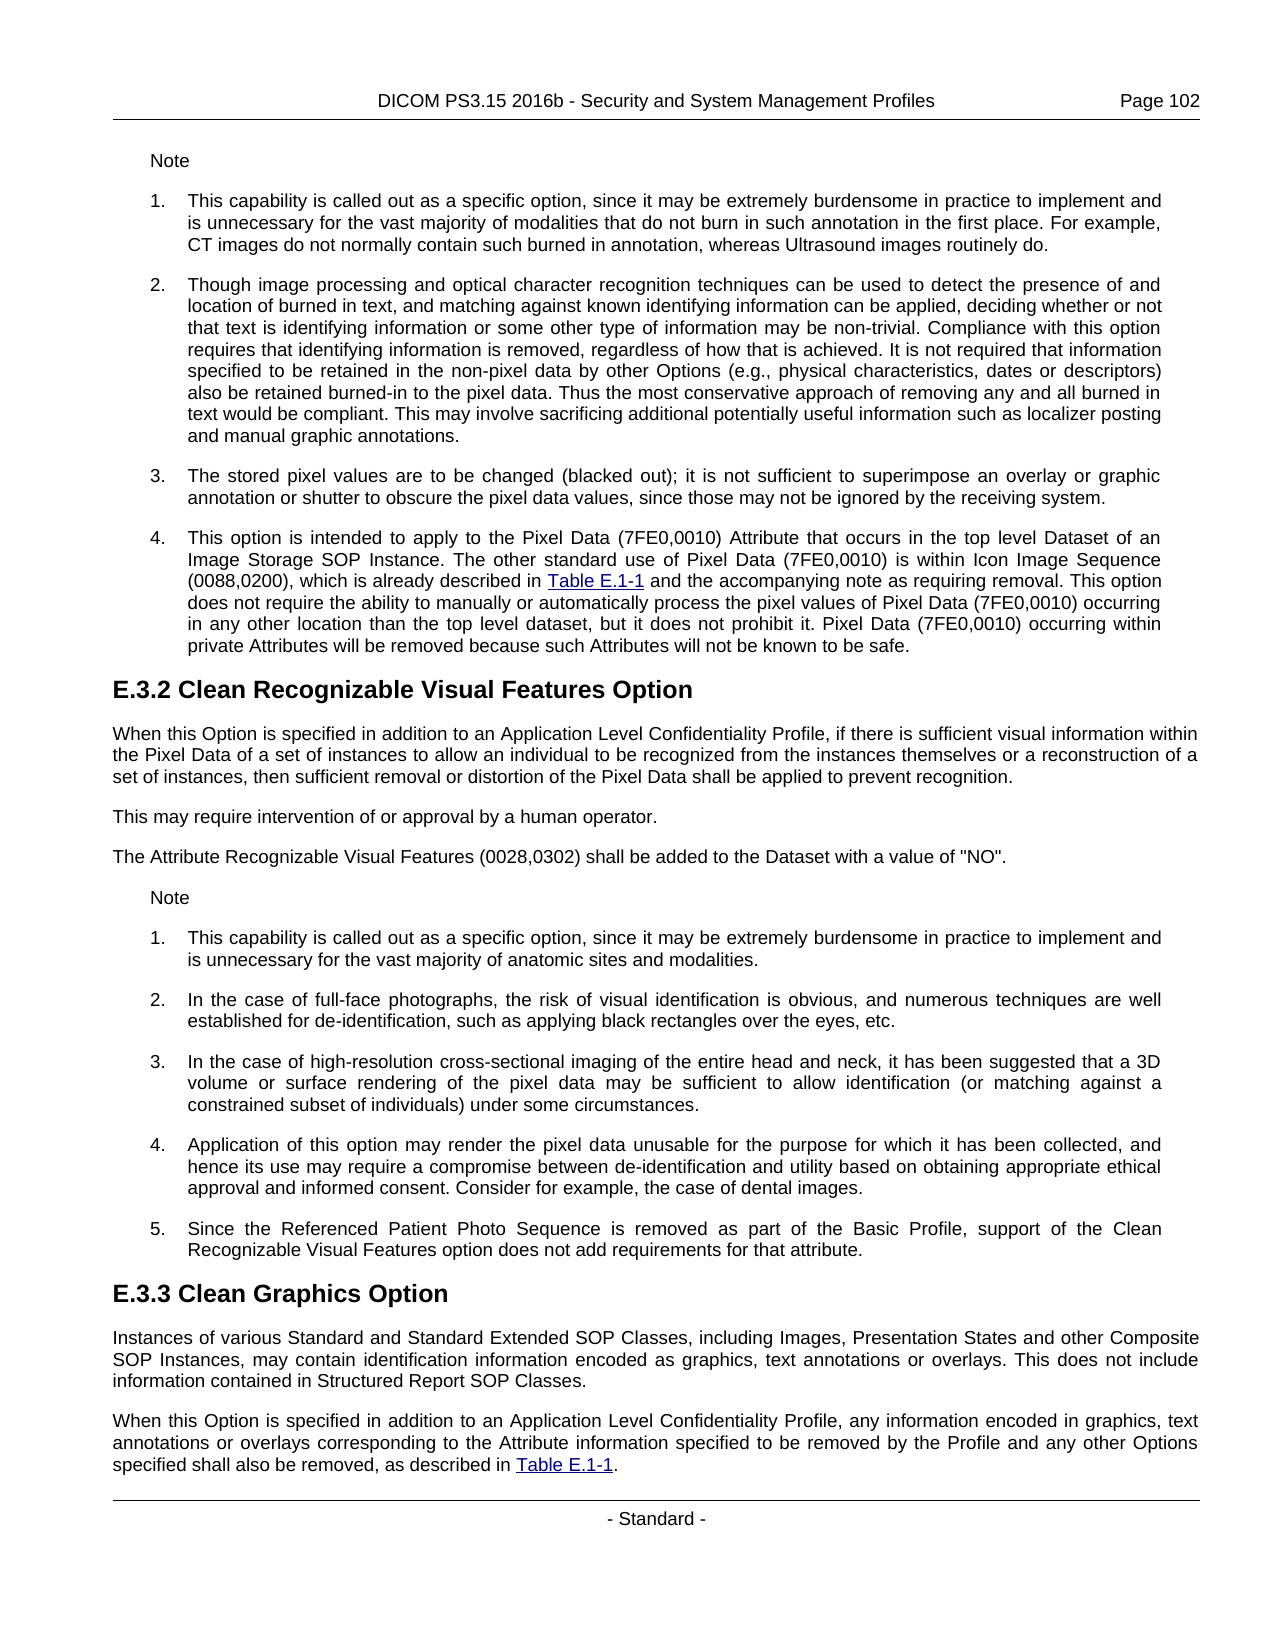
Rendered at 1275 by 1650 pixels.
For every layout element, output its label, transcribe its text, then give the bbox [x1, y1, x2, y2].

list The stored pixel values are to be changed (blacked out); it is not sufficient to superimpose an overlay or graphic annotation or shutter to obscure the pixel data values, since those may not be ignored by the receiving system. [150, 465, 1162, 508]
text E.3.2 Clean Recognizable Visual Features Option [112, 675, 1200, 704]
list This capability is called out as a specific option, since it may be extremely burdensome in practice to implement and is unnecessary for the vast majority of anatomic sites and modalities. [150, 927, 1162, 970]
text Note [150, 150, 1162, 172]
text E.3.3 Clean Graphics Option [112, 1279, 1200, 1308]
text Note [150, 887, 1162, 908]
list This option is intended to apply to the Pixel Data (7FE0,0010) Attribute that occurs in the top level Dataset of an Image Storage SOP Instance. The other standard use of Pixel Data (7FE0,0010) is within Icon Image Sequence (0088,0200), which is already described in Table E.1-1 and the accompanying note as requiring removal. This option does not require the ability to manually or automatically process the pixel values of Pixel Data (7FE0,0010) occurring in any other location than the top level dataset, but it does not prohibit it. Pixel Data (7FE0,0010) occurring within private Attributes will be removed because such Attributes will not be known to be safe. [150, 527, 1162, 656]
text When this Option is specified in addition to an Application Level Confidentiality Profile, any information encoded in graphics, text annotations or overlays corresponding to the Attribute information specified to be removed by the Profile and any other Options specified shall also be removed, as described in Table E.1-1. [112, 1410, 1200, 1475]
list In the case of full-face photographs, the risk of visual identification is obvious, and numerous techniques are well established for de-identification, such as applying black rectangles over the eyes, etc. [150, 989, 1162, 1032]
text The Attribute Recognizable Visual Features (0028,0302) shall be added to the Dataset with a value of "NO". [112, 846, 1200, 868]
list Though image processing and optical character recognition techniques can be used to detect the presence of and location of burned in text, and matching against known identifying information can be applied, deciding whether or not that text is identifying information or some other type of information may be non-trivial. Compliance with this option requires that identifying information is removed, regardless of how that is achieved. It is not required that information specified to be retained in the non-pixel data by other Options (e.g., physical characteristics, dates or descriptors) also be retained burned-in to the pixel data. Thus the most conservative approach of removing any and all burned in text would be compliant. This may involve sacrificing additional potentially useful information such as localizer posting and manual graphic annotations. [150, 274, 1162, 446]
list Application of this option may render the pixel data unusable for the purpose for which it has been collected, and hence its use may require a compromise between de-identification and utility based on obtaining appropriate ethical approval and informed consent. Consider for example, the case of dental images. [150, 1134, 1162, 1199]
list In the case of high-resolution cross-sectional imaging of the entire head and neck, it has been suggested that a 3D volume or surface rendering of the pixel data may be sufficient to allow identification (or matching against a constrained subset of individuals) under some circumstances. [150, 1051, 1162, 1115]
list Since the Referenced Patient Photo Sequence is removed as part of the Basic Profile, support of the Clean Recognizable Visual Features option does not add requirements for that attribute. [150, 1217, 1162, 1261]
list This capability is called out as a specific option, since it may be extremely burdensome in practice to implement and is unnecessary for the vast majority of modalities that do not burn in such annotation in the first place. For example, CT images do not normally contain such burned in annotation, whereas Ultrasound images routinely do. [150, 190, 1162, 255]
text When this Option is specified in addition to an Application Level Confidentiality Profile, if there is sufficient visual information within the Pixel Data of a set of instances to allow an individual to be recognized from the instances themselves or a reconstruction of a set of instances, then sufficient removal or distortion of the Pixel Data shall be applied to prevent recognition. [112, 722, 1200, 787]
text Instances of various Standard and Standard Extended SOP Classes, including Images, Presentation States and other Composite SOP Instances, may contain identification information encoded as graphics, text annotations or overlays. This does not include information contained in Structured Report SOP Classes. [112, 1327, 1200, 1392]
text This may require intervention of or approval by a human operator. [112, 806, 1200, 827]
